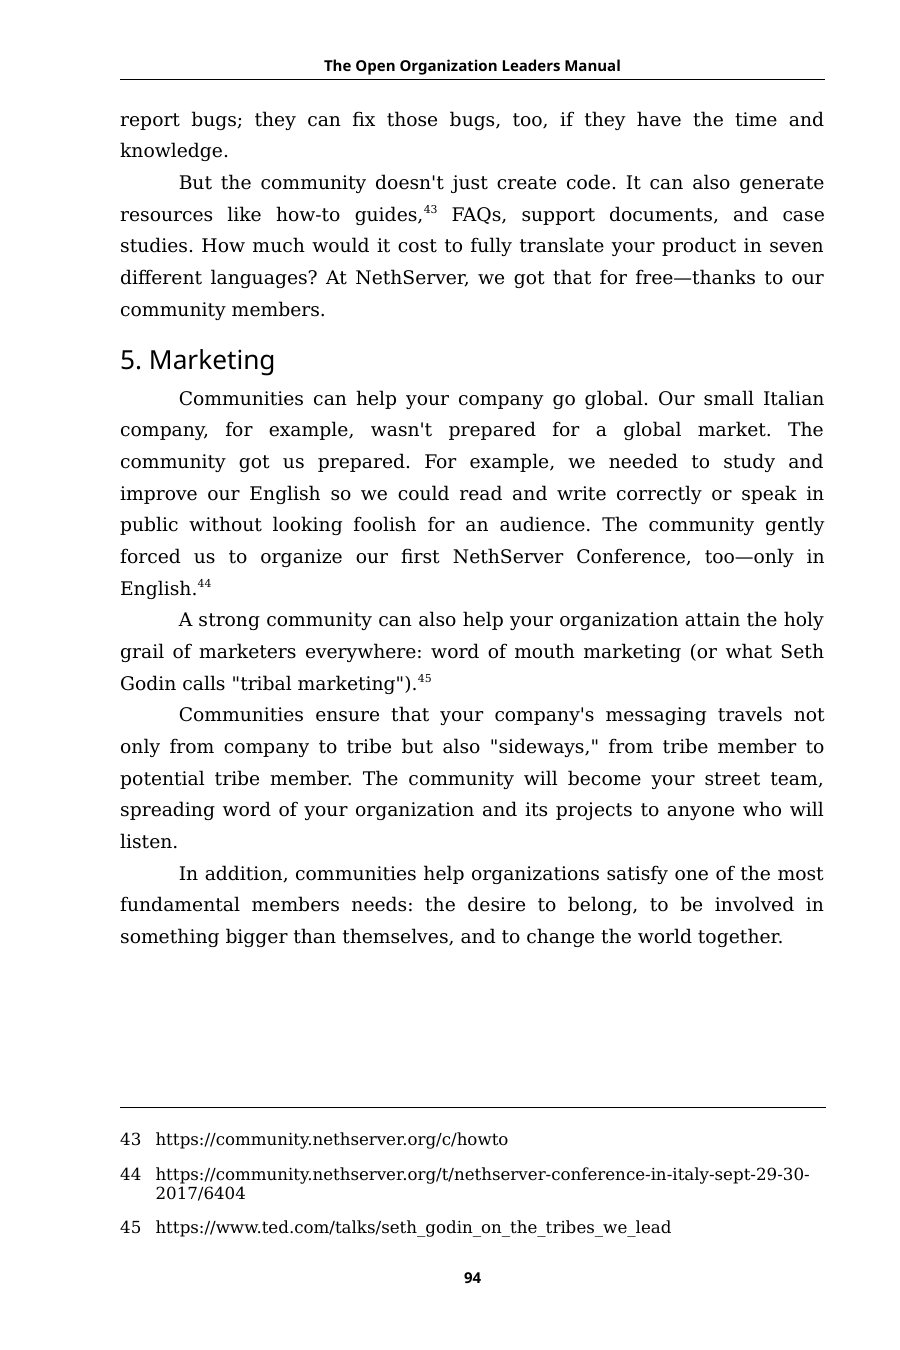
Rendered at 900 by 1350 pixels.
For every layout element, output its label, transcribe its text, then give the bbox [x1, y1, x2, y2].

text Communities ensure that your company's messaging travels not only from company to tribe but also "sideways," from tribe member to potential tribe member. The community will become your street team, spreading word of your organization and its projects to anyone who will listen. [120, 704, 825, 853]
text https://community.nethserver.org/c/howto [120, 1130, 825, 1149]
subtitle 5. Marketing [120, 345, 825, 376]
text But the community doesn't just create code. It can also generate resources like how-to guides, FAQs, support documents, and case studies. How much would it cost to fully translate your product in seven different languages? At NethServer, we got that for free—thanks to our community members. [120, 172, 825, 321]
text https://community.nethserver.org/t/nethserver-conference-in-italy-sept-29-30-2017/6404 [120, 1164, 825, 1203]
text A strong community can also help your organization attain the holy grail of marketers everywhere: word of mouth marketing (or what Seth Godin calls "tribal marketing"). [120, 609, 825, 694]
text https://www.ted.com/talks/seth_godin_on_the_tribes_we_lead [120, 1218, 825, 1237]
text report bugs; they can fix those bugs, too, if they have the time and knowledge. [120, 109, 825, 162]
text In addition, communities help organizations satisfy one of the most fundamental members needs: the desire to belong, to be involved in something bigger than themselves, and to change the world together. [120, 863, 825, 948]
text Communities can help your company go global. Our small Italian company, for example, wasn't prepared for a global market. The community got us prepared. For example, we needed to study and improve our English so we could read and write correctly or speak in public without looking foolish for an audience. The community gently forced us to organize our first NethServer Conference, too—only in English. [120, 388, 825, 599]
